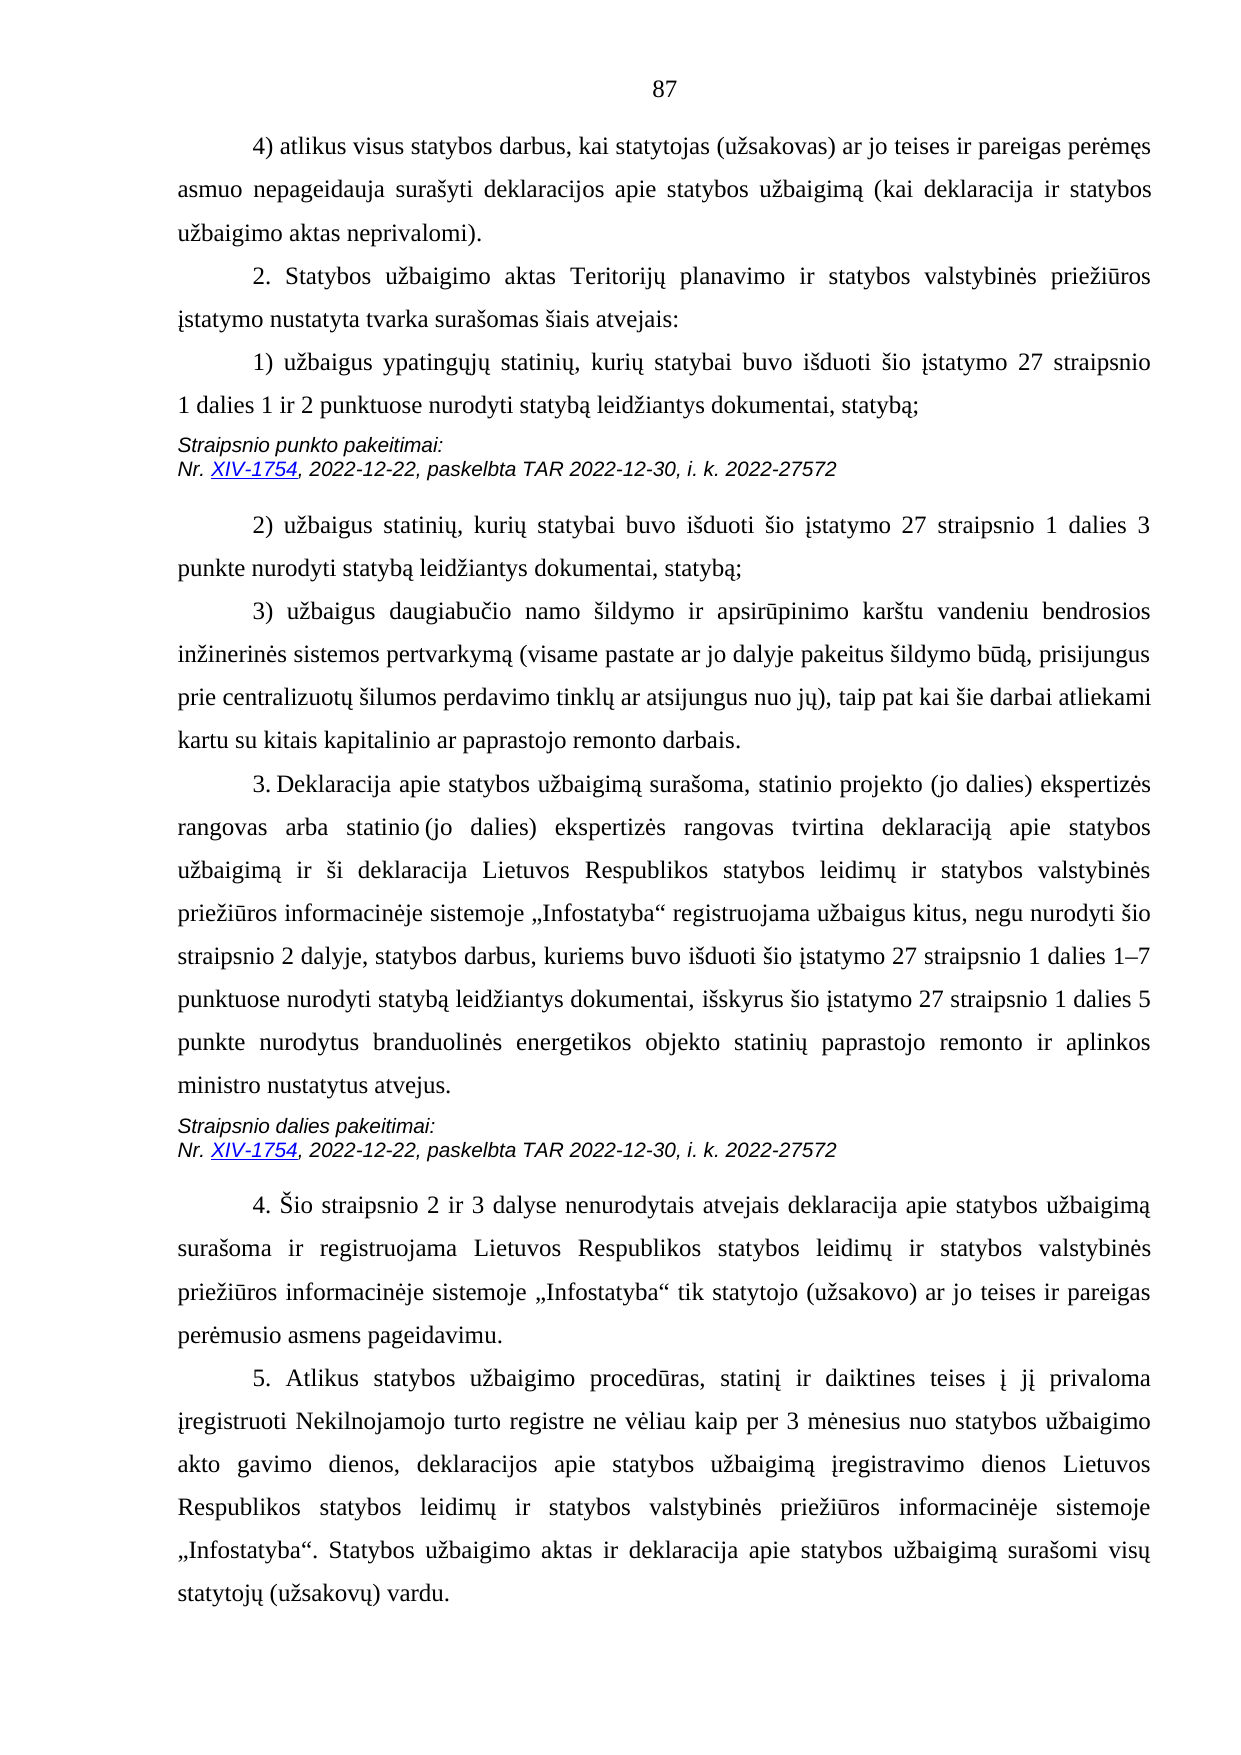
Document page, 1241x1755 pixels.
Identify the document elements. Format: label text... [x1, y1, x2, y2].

text 4. Šio straipsnio 2 ir 3 dalyse nenurodytais atvejais deklaracija apie statybos užbaigimą surašoma ir registruojama Lietuvos Respublikos statybos leidimų ir statybos valstybinės priežiūros informacinėje sistemoje „Infostatyba“ tik statytojo (užsakovo) ar jo teises ir pareigas perėmusio asmens pageidavimu. [177, 1190, 1152, 1348]
text 2) užbaigus statinių, kurių statybai buvo išduoti šio įstatymo 27 straipsnio 1 dalies 3 punkte nurodyti statybą leidžiantys dokumentai, statybą; [177, 510, 1152, 582]
text Straipsnio punkto pakeitimai: [177, 433, 1152, 457]
text 2. Statybos užbaigimo aktas Teritorijų planavimo ir statybos valstybinės priežiūros įstatymo nustatyta tvarka surašomas šiais atvejais: [177, 261, 1152, 333]
text 3. Deklaracija apie statybos užbaigimą surašoma, statinio projekto (jo dalies) ekspertizės rangovas arba statinio (jo dalies) ekspertizės rangovas tvirtina deklaraciją apie statybos užbaigimą ir ši deklaracija Lietuvos Respublikos statybos leidimų ir statybos valstybinės priežiūros informacinėje sistemoje „Infostatyba“ registruojama užbaigus kitus, negu nurodyti šio straipsnio 2 dalyje, statybos darbus, kuriems buvo išduoti šio įstatymo 27 straipsnio 1 dalies 1–7 punktuose nurodyti statybą leidžiantys dokumentai, išskyrus šio įstatymo 27 straipsnio 1 dalies 5 punkte nurodytus branduolinės energetikos objekto statinių paprastojo remonto ir aplinkos ministro nustatytus atvejus. [177, 769, 1152, 1099]
text Nr. XIV-1754, 2022-12-22, paskelbta TAR 2022-12-30, i. k. 2022-27572 [177, 1138, 1152, 1162]
text Straipsnio dalies pakeitimai: [177, 1114, 1152, 1138]
text 3) užbaigus daugiabučio namo šildymo ir apsirūpinimo karštu vandeniu bendrosios inžinerinės sistemos pertvarkymą (visame pastate ar jo dalyje pakeitus šildymo būdą, prisijungus prie centralizuotų šilumos perdavimo tinklų ar atsijungus nuo jų), taip pat kai šie darbai atliekami kartu su kitais kapitalinio ar paprastojo remonto darbais. [177, 596, 1152, 754]
text 4) atlikus visus statybos darbus, kai statytojas (užsakovas) ar jo teises ir pareigas perėmęs asmuo nepageidauja surašyti deklaracijos apie statybos užbaigimą (kai deklaracija ir statybos užbaigimo aktas neprivalomi). [177, 131, 1152, 246]
text 5. Atlikus statybos užbaigimo procedūras, statinį ir daiktines teises į jį privaloma įregistruoti Nekilnojamojo turto registre ne vėliau kaip per 3 mėnesius nuo statybos užbaigimo akto gavimo dienos, deklaracijos apie statybos užbaigimą įregistravimo dienos Lietuvos Respublikos statybos leidimų ir statybos valstybinės priežiūros informacinėje sistemoje „Infostatyba“. Statybos užbaigimo aktas ir deklaracija apie statybos užbaigimą surašomi visų statytojų (užsakovų) vardu. [177, 1363, 1152, 1607]
text 1) užbaigus ypatingųjų statinių, kurių statybai buvo išduoti šio įstatymo 27 straipsnio 1 dalies 1 ir 2 punktuose nurodyti statybą leidžiantys dokumentai, statybą; [177, 347, 1152, 419]
text Nr. XIV-1754, 2022-12-22, paskelbta TAR 2022-12-30, i. k. 2022-27572 [177, 457, 1152, 481]
